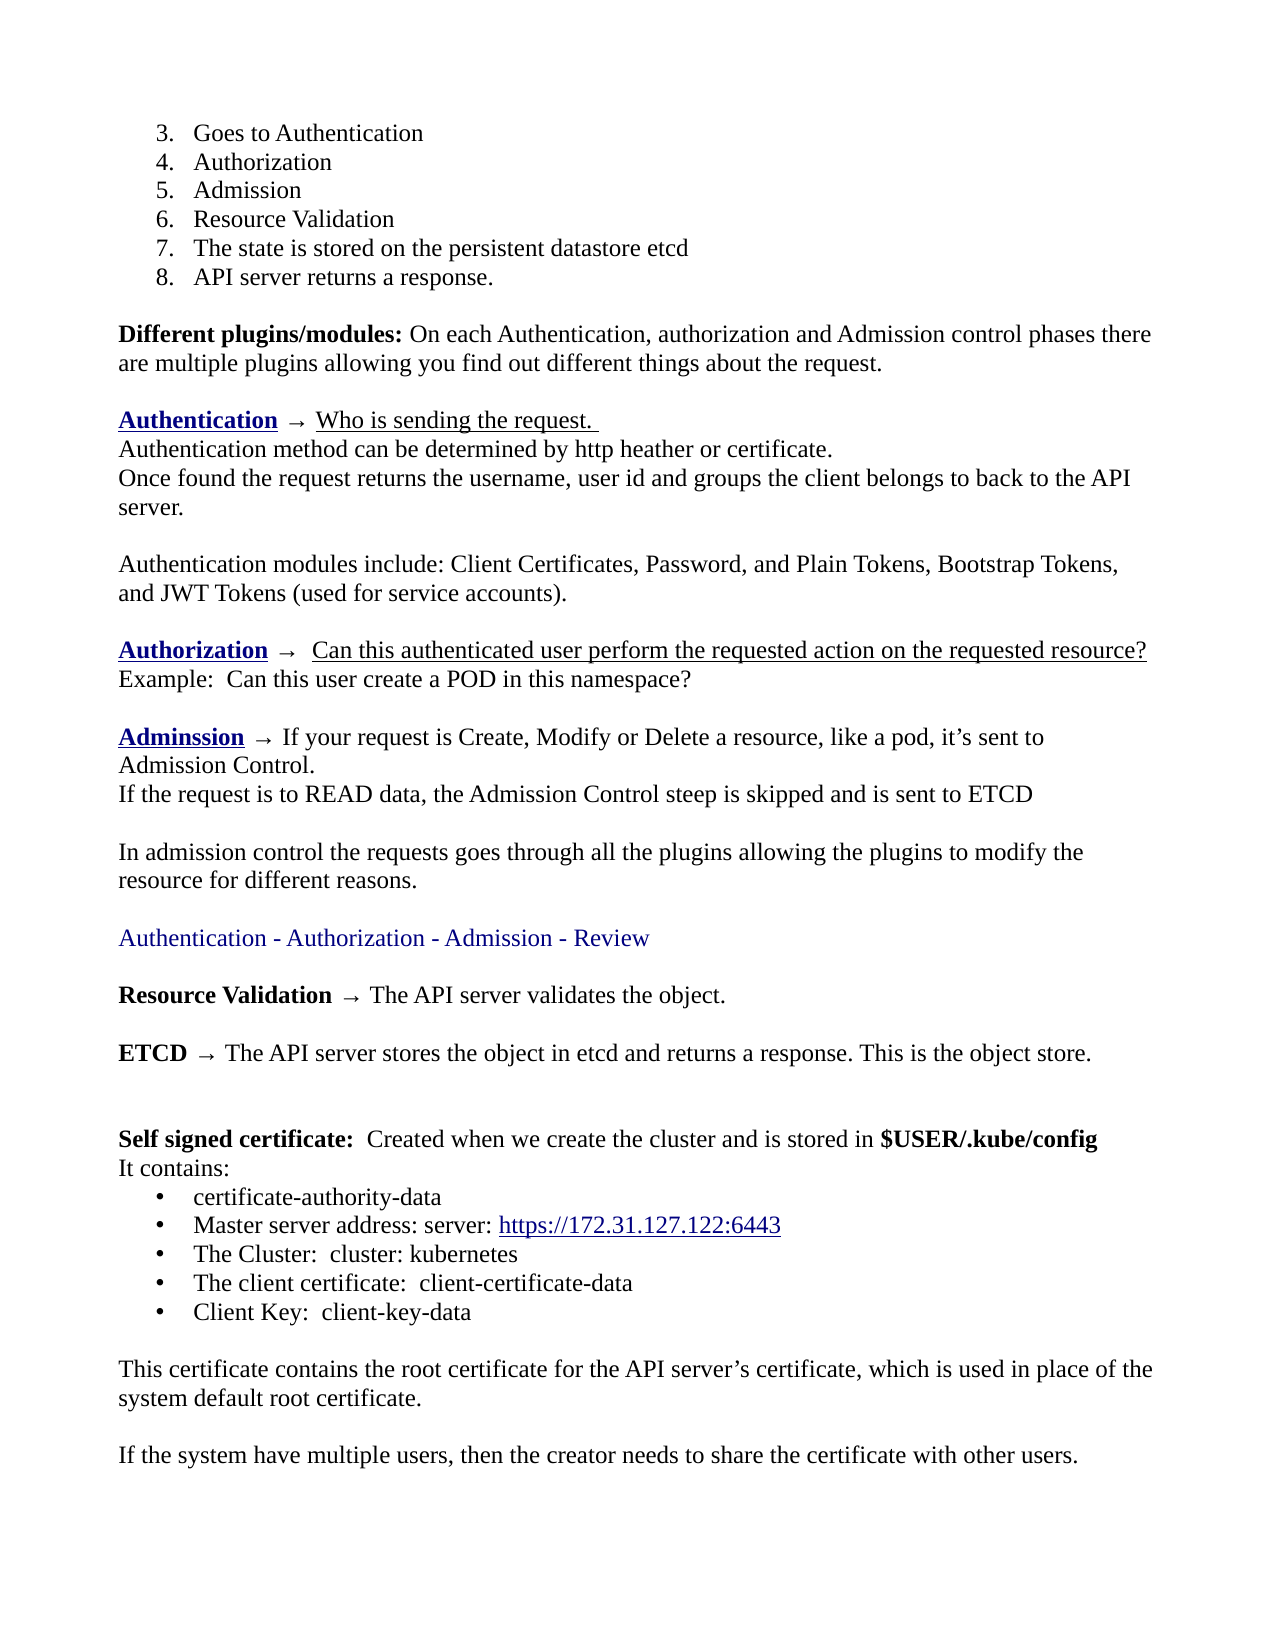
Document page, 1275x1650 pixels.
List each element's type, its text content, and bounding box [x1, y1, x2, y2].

text Authentication modules include: Client Certificates, Password, and Plain Tokens, Bootstrap Tokens, and JWT Tokens (used for service accounts). [118, 549, 1157, 607]
text Adminssion → If your request is Create, Modify or Delete a resource, like a pod, it’s sent to Admission Control. [118, 722, 1157, 779]
text This certificate contains the root certificate for the API server’s certificate, which is used in place of the system default root certificate. [118, 1354, 1157, 1412]
text If the system have multiple users, then the creator needs to share the certificate with other users. [118, 1441, 1157, 1469]
text Self signed certificate: Created when we create the cluster and is stored in $USER/.kube/config [118, 1124, 1157, 1153]
list API server returns a response. [156, 262, 1157, 291]
list The state is stored on the persistent datastore etcd [156, 233, 1157, 262]
text Authorization → Can this authenticated user perform the requested action on the requested resource? [118, 636, 1157, 664]
text Once found the request returns the username, user id and groups the client belongs to back to the API server. [118, 463, 1157, 521]
text Authentication → Who is sending the request. [118, 406, 1157, 434]
list Authorization [156, 147, 1157, 176]
text Example: Can this user create a POD in this namespace? [118, 664, 1157, 693]
list Master server address: server: https://172.31.127.122:6443 [156, 1211, 1157, 1239]
list The client certificate: client-certificate-data [156, 1268, 1157, 1297]
text Resource Validation → The API server validates the object. [118, 981, 1157, 1009]
text If the request is to READ data, the Admission Control steep is skipped and is sent to ETCD [118, 779, 1157, 808]
list certificate-authority-data [156, 1182, 1157, 1211]
text Different plugins/modules: On each Authentication, authorization and Admission control phases there are multiple plugins allowing you find out different things about the request. [118, 319, 1157, 377]
text Authentication - Authorization - Admission - Review [118, 923, 1157, 952]
list The Cluster: cluster: kubernetes [156, 1239, 1157, 1268]
text In admission control the requests goes through all the plugins allowing the plugins to modify the resource for different reasons. [118, 837, 1157, 894]
text ETCD → The API server stores the object in etcd and returns a response. This is the object store. [118, 1038, 1157, 1067]
list Goes to Authentication [156, 118, 1157, 147]
text Authentication method can be determined by http heather or certificate. [118, 434, 1157, 463]
list Client Key: client-key-data [156, 1297, 1157, 1326]
text It contains: [118, 1153, 1157, 1182]
list Admission [156, 176, 1157, 204]
list Resource Validation [156, 204, 1157, 233]
